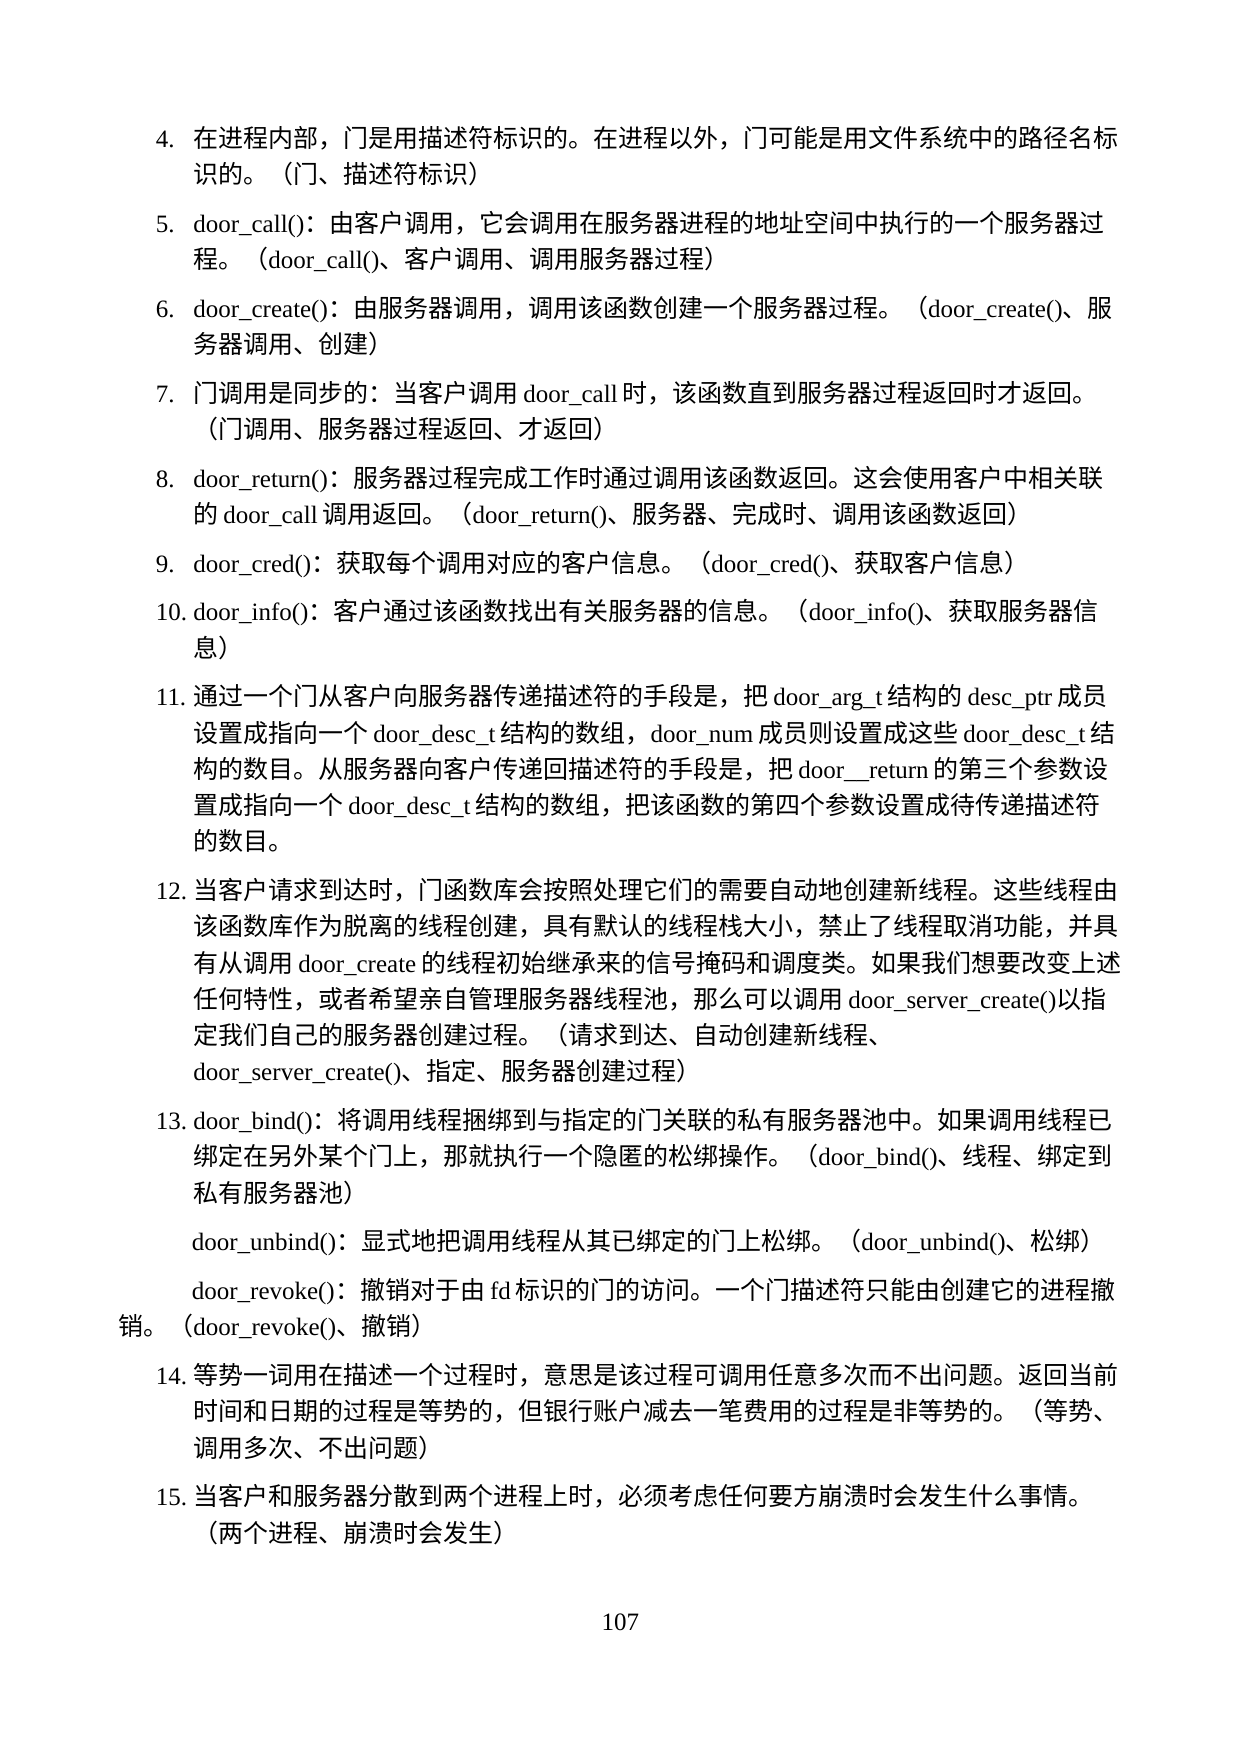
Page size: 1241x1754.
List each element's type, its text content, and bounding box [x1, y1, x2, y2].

list door_info()：客户通过该函数找出有关服务器的信息。（door_info()、获取服务器信息） [156, 592, 1122, 664]
list door_return()：服务器过程完成工作时通过调用该函数返回。这会使用客户中相关联的door_call调用返回。（door_return()、服务器、完成时、调用该函数返回） [156, 458, 1122, 531]
list 当客户和服务器分散到两个进程上时，必须考虑任何要方崩溃时会发生什么事情。（两个进程、崩溃时会发生） [156, 1477, 1122, 1549]
text door_revoke()：撤销对于由fd标识的门的访问。一个门描述符只能由创建它的进程撤销。（door_revoke()、撤销） [118, 1271, 1122, 1343]
list door_cred()：获取每个调用对应的客户信息。（door_cred()、获取客户信息） [156, 543, 1122, 579]
list 在进程内部，门是用描述符标识的。在进程以外，门可能是用文件系统中的路径名标识的。（门、描述符标识） [156, 118, 1122, 191]
list door_call()：由客户调用，它会调用在服务器进程的地址空间中执行的一个服务器过程。（door_call()、客户调用、调用服务器过程） [156, 203, 1122, 276]
list 等势一词用在描述一个过程时，意思是该过程可调用任意多次而不出问题。返回当前时间和日期的过程是等势的，但银行账户减去一笔费用的过程是非等势的。（等势、调用多次、不出问题） [156, 1356, 1122, 1464]
text door_unbind()：显式地把调用线程从其已绑定的门上松绑。（door_unbind()、松绑） [118, 1222, 1122, 1258]
list 门调用是同步的：当客户调用door_call时，该函数直到服务器过程返回时才返回。（门调用、服务器过程返回、才返回） [156, 373, 1122, 446]
list door_create()：由服务器调用，调用该函数创建一个服务器过程。（door_create()、服务器调用、创建） [156, 288, 1122, 361]
list 通过一个门从客户向服务器传递描述符的手段是，把door_arg_t结构的desc_ptr成员设置成指向一个door_desc_t结构的数组，door_num成员则设置成这些door_desc_t结构的数目。从服务器向客户传递回描述符的手段是，把door__return的第三个参数设置成指向一个door_desc_t结构的数组，把该函数的第四个参数设置成待传递描述符的数目。 [156, 677, 1122, 858]
list 当客户请求到达时，门函数库会按照处理它们的需要自动地创建新线程。这些线程由该函数库作为脱离的线程创建，具有默认的线程栈大小，禁止了线程取消功能，并具有从调用door_create的线程初始继承来的信号掩码和调度类。如果我们想要改变上述任何特性，或者希望亲自管理服务器线程池，那么可以调用door_server_create()以指定我们自己的服务器创建过程。（请求到达、自动创建新线程、door_server_create()、指定、服务器创建过程） [156, 871, 1122, 1088]
list door_bind()：将调用线程捆绑到与指定的门关联的私有服务器池中。如果调用线程已绑定在另外某个门上，那就执行一个隐匿的松绑操作。（door_bind()、线程、绑定到私有服务器池） [156, 1101, 1122, 1209]
